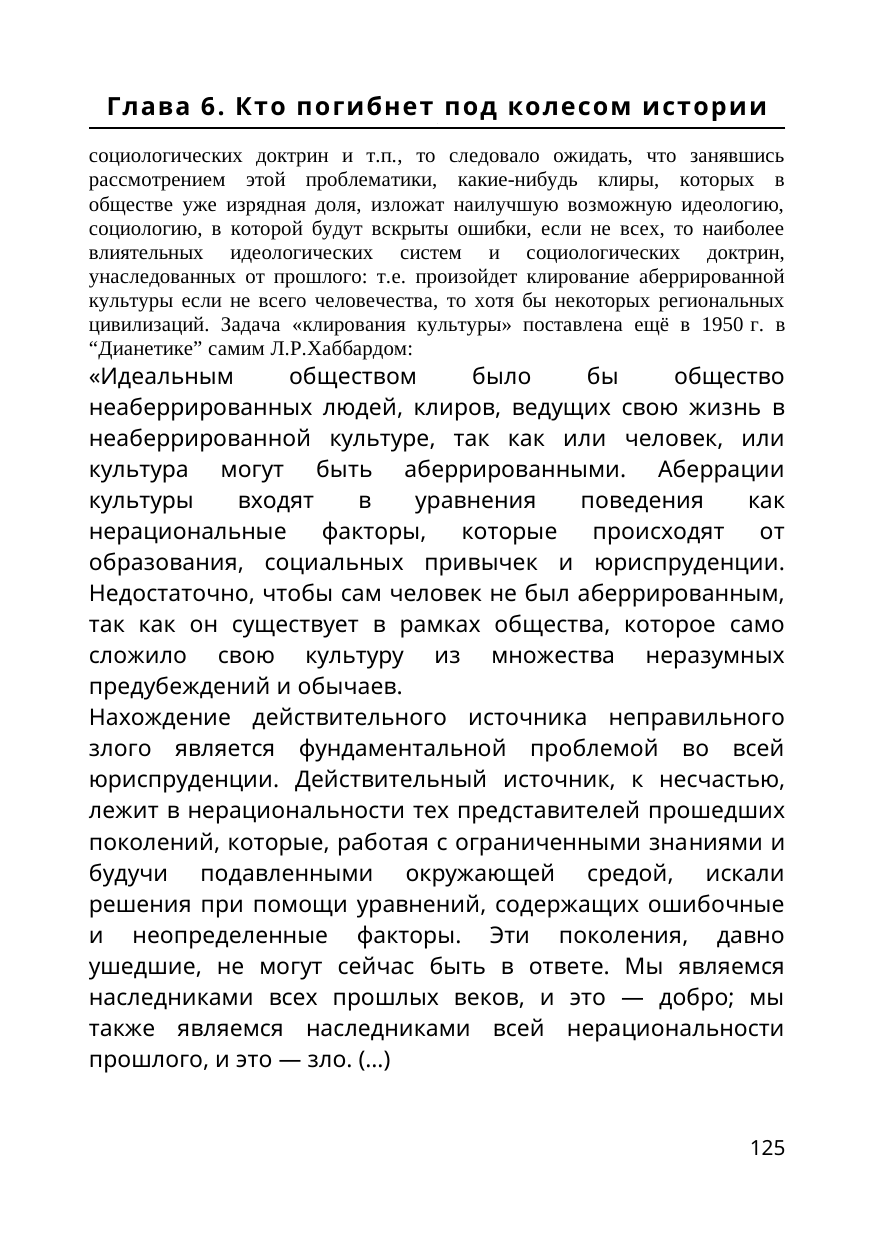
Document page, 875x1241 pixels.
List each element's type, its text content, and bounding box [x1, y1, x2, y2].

text «Идеальным обществом было бы общество неаберрированных людей, клиров, ведущих свою жизнь в неаберрированной культуре, так как или человек, или культура могут быть аберрированными. Аберрации культуры входят в уравнения поведения как нерациональные факторы, которые происходят от образования, социальных привычек и юриспруденции. Недостаточно, чтобы сам человек не был аберрированным, так как он существует в рамках общества, которое само сложило свою культуру из множества неразумных предубеждений и обычаев. [89, 360, 785, 701]
text Нахождение действительного источника неправильного злого является фундаментальной проблемой во всей юриспруденции. Действительный источник, к несчастью, лежит в нерациональности тех представителей прошедших поколений, которые, работая с ограниченными зна­ниями и будучи подавленными окружающей средой, искали решения при помощи уравнений, содержащих ошибочные и неопределенные факторы. Эти поколения, давно ушедшие, не могут сейчас быть в ответе. Мы являемся наследниками всех прошлых веков, и это — добро; мы также являемся наследниками всей нерациональности прошлого, и это — зло. (…) [89, 701, 785, 1074]
text социологических доктрин и т.п., то следовало ожидать, что занявшись рассмотрением этой проблематики, какие-нибудь клиры, которых в обществе уже изрядная доля, изложат наилучшую возможную идеологию, социологию, в которой будут вскрыты ошибки, если не всех, то наиболее влиятельных идеологических систем и социологических доктрин, унаследованных от прошлого: т.е. произойдет клирование аберрированной культуры если не всего человечества, то хотя бы некоторых региональных цивилизаций. Задача «клирования культуры» поставлена ещё в 1950 г. в “Дианетике” самим Л.Р.Хаб­бардом: [89, 143, 785, 360]
